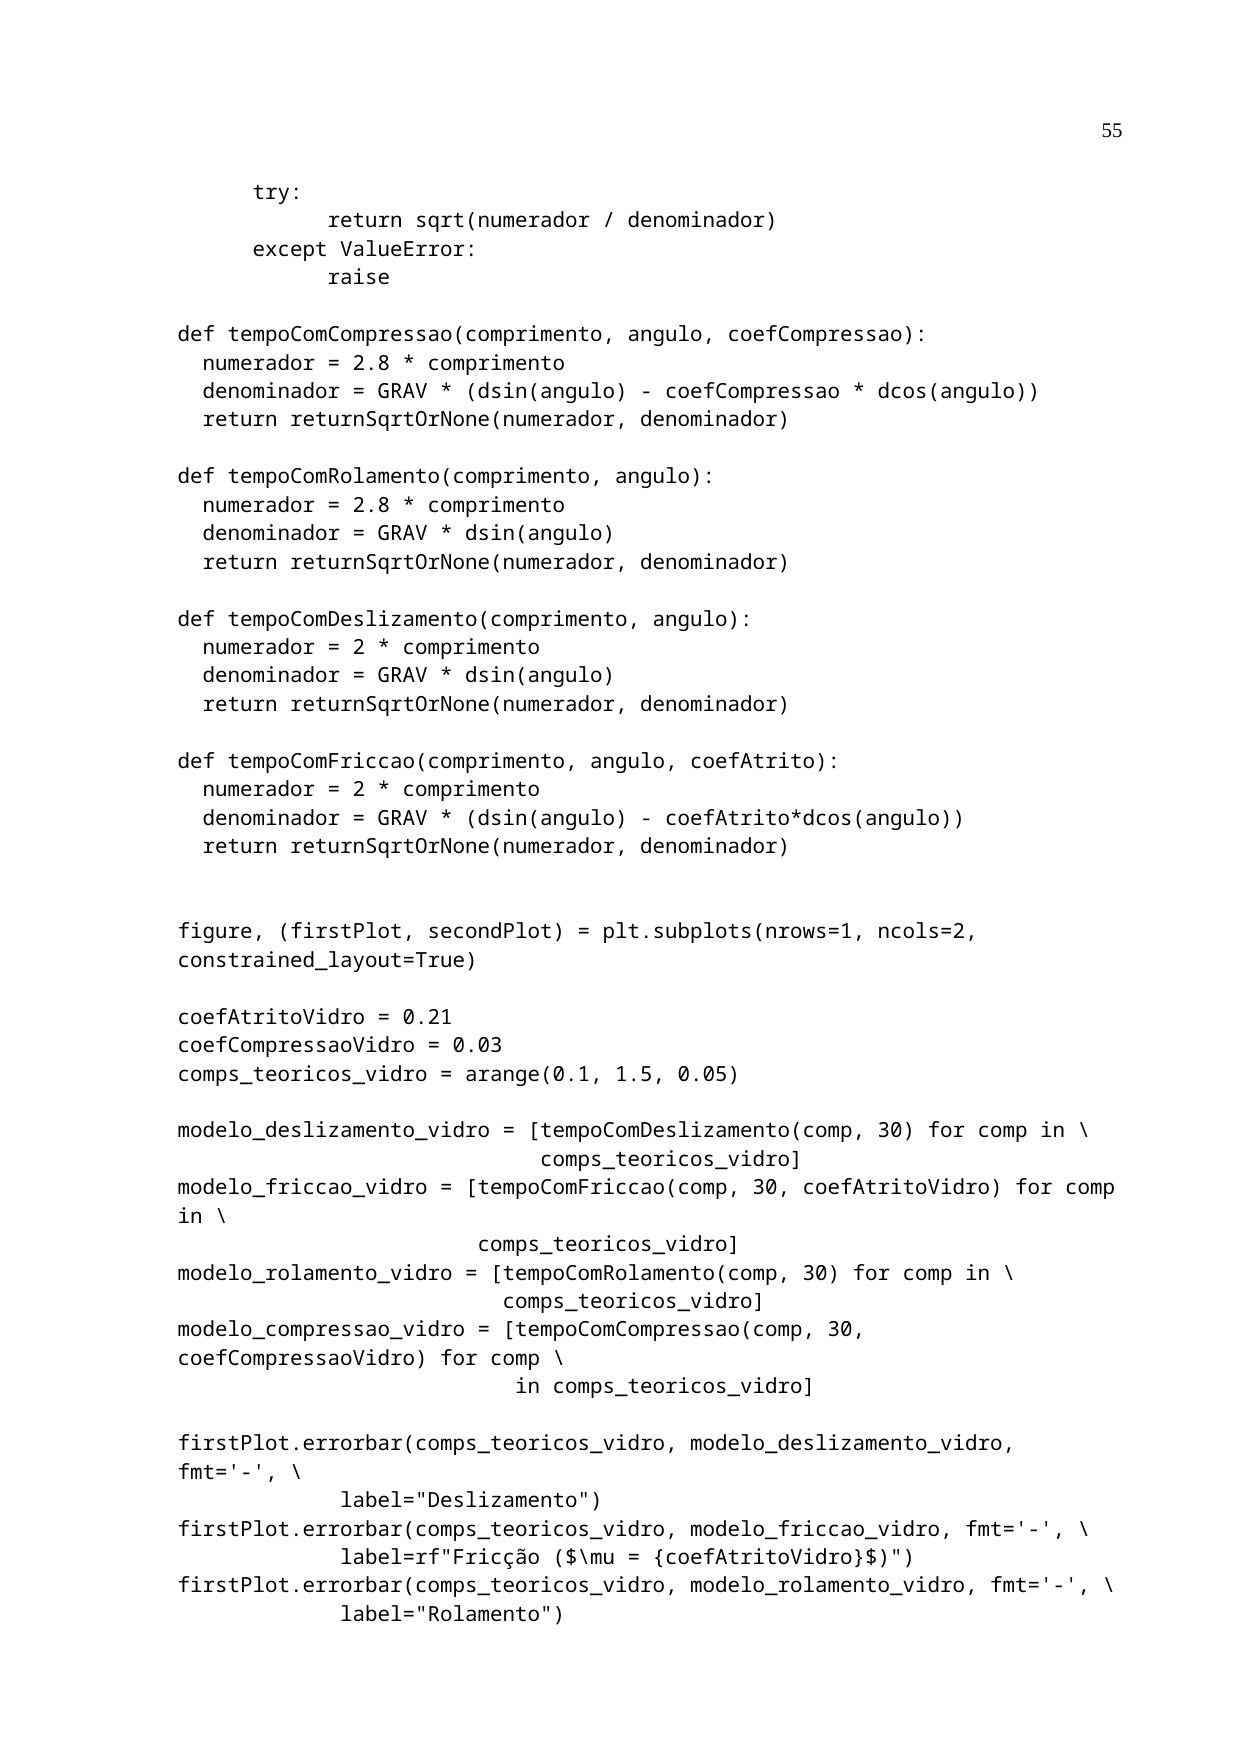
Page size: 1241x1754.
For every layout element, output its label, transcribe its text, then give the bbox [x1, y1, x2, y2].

text return returnSqrtOrNone(numerador, denominador) [177, 404, 1122, 433]
text except ValueError: [177, 234, 1122, 262]
text comps_teoricos_vidro] [177, 1229, 1122, 1258]
text numerador = 2 * comprimento [177, 632, 1122, 661]
text denominador = GRAV * (dsin(angulo) - coefAtrito*dcos(angulo)) [177, 803, 1122, 831]
text label=rf"Fricção ($\mu = {coefAtritoVidro}$)") [177, 1542, 1122, 1571]
text return returnSqrtOrNone(numerador, denominador) [177, 689, 1122, 717]
text comps_teoricos_vidro] [177, 1286, 1122, 1314]
text firstPlot.errorbar(comps_teoricos_vidro, modelo_rolamento_vidro, fmt='-', \ [177, 1571, 1122, 1599]
text label="Deslizamento") [177, 1485, 1122, 1514]
text comps_teoricos_vidro = arange(0.1, 1.5, 0.05) [177, 1059, 1122, 1087]
text coefAtritoVidro = 0.21 [177, 1002, 1122, 1030]
text denominador = GRAV * dsin(angulo) [177, 518, 1122, 547]
text try: [177, 177, 1122, 206]
text numerador = 2 * comprimento [177, 774, 1122, 803]
text def tempoComDeslizamento(comprimento, angulo): [177, 604, 1122, 632]
text def tempoComRolamento(comprimento, angulo): [177, 461, 1122, 490]
text firstPlot.errorbar(comps_teoricos_vidro, modelo_friccao_vidro, fmt='-', \ [177, 1514, 1122, 1542]
text firstPlot.errorbar(comps_teoricos_vidro, modelo_deslizamento_vidro, fmt='-', \ [177, 1428, 1122, 1485]
text modelo_rolamento_vidro = [tempoComRolamento(comp, 30) for comp in \ [177, 1258, 1122, 1286]
text modelo_compressao_vidro = [tempoComCompressao(comp, 30, coefCompressaoVidro) for comp \ [177, 1314, 1122, 1371]
text modelo_friccao_vidro = [tempoComFriccao(comp, 30, coefAtritoVidro) for comp in \ [177, 1172, 1122, 1229]
text denominador = GRAV * dsin(angulo) [177, 661, 1122, 689]
text label="Rolamento") [177, 1599, 1122, 1627]
text denominador = GRAV * (dsin(angulo) - coefCompressao * dcos(angulo)) [177, 376, 1122, 404]
text in comps_teoricos_vidro] [177, 1371, 1122, 1400]
text return returnSqrtOrNone(numerador, denominador) [177, 547, 1122, 575]
text def tempoComCompressao(comprimento, angulo, coefCompressao): [177, 319, 1122, 348]
text raise [177, 262, 1122, 291]
text figure, (firstPlot, secondPlot) = plt.subplots(nrows=1, ncols=2, constrained_layout=True) [177, 916, 1122, 973]
text return returnSqrtOrNone(numerador, denominador) [177, 831, 1122, 859]
text coefCompressaoVidro = 0.03 [177, 1030, 1122, 1059]
text numerador = 2.8 * comprimento [177, 348, 1122, 376]
text numerador = 2.8 * comprimento [177, 490, 1122, 518]
text def tempoComFriccao(comprimento, angulo, coefAtrito): [177, 746, 1122, 774]
text modelo_deslizamento_vidro = [tempoComDeslizamento(comp, 30) for comp in \ [177, 1116, 1122, 1144]
text return sqrt(numerador / denominador) [177, 206, 1122, 234]
text comps_teoricos_vidro] [177, 1144, 1122, 1172]
